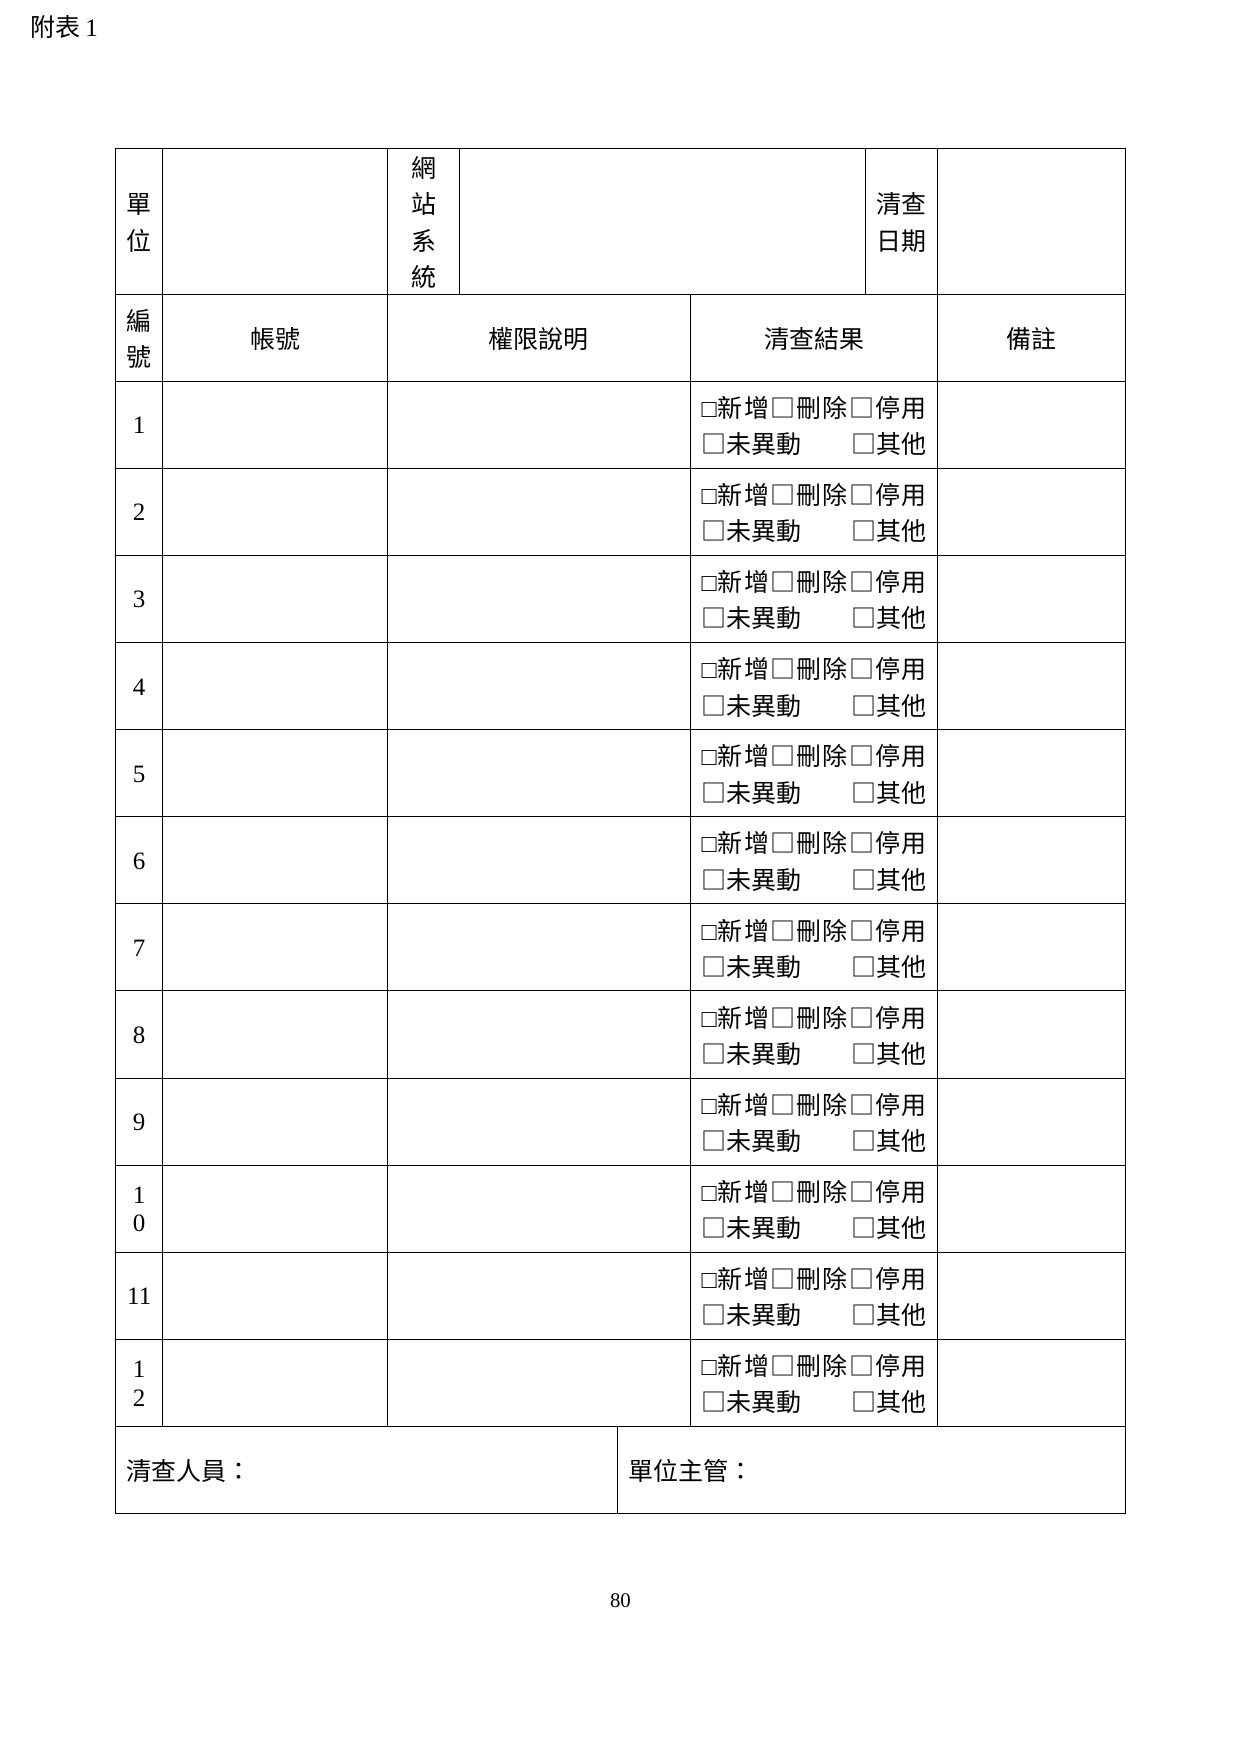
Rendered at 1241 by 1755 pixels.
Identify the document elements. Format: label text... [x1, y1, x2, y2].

table_cell 10 [116, 1166, 162, 1252]
table_cell [938, 643, 1125, 729]
table_cell [938, 1166, 1125, 1252]
table_cell □新增□刪除□停用□未異動 □其他 [691, 643, 937, 729]
table_cell □新增□刪除□停用□未異動 □其他 [691, 469, 937, 555]
table_cell □新增□刪除□停用□未異動 □其他 [691, 904, 937, 990]
table_cell □新增□刪除□停用□未異動 □其他 [691, 556, 937, 642]
table_cell [938, 1253, 1125, 1339]
table_cell □新增□刪除□停用□未異動 □其他 [691, 1079, 937, 1164]
table_cell [938, 991, 1125, 1077]
table_cell [388, 1340, 690, 1426]
table_cell 清查結果 [691, 295, 937, 381]
table_cell [163, 817, 387, 903]
table_cell [163, 469, 387, 555]
table_cell [163, 1079, 387, 1164]
table_cell 編號 [116, 295, 162, 381]
table_cell □新增□刪除□停用□未異動 □其他 [691, 382, 937, 468]
table_cell [388, 382, 690, 468]
table_cell 3 [116, 556, 162, 642]
table_cell [163, 1253, 387, 1339]
table_cell [938, 730, 1125, 816]
table_cell 5 [116, 730, 162, 816]
table_cell 權限說明 [388, 295, 690, 381]
table_cell [163, 1166, 387, 1252]
table_cell □新增□刪除□停用□未異動 □其他 [691, 1340, 937, 1426]
table_cell [388, 1166, 690, 1252]
table_header [460, 149, 865, 294]
table_cell 11 [116, 1253, 162, 1339]
table_cell [388, 991, 690, 1077]
table_cell [388, 817, 690, 903]
table_cell □新增□刪除□停用□未異動 □其他 [691, 730, 937, 816]
table_cell 帳號 [163, 295, 387, 381]
table_cell 9 [116, 1079, 162, 1164]
table_cell [938, 1340, 1125, 1426]
text 附表1 [30, 7, 125, 44]
table_cell [938, 382, 1125, 468]
table_cell □新增□刪除□停用□未異動 □其他 [691, 817, 937, 903]
table_cell [938, 469, 1125, 555]
table_cell [938, 904, 1125, 990]
table_cell [163, 556, 387, 642]
table_cell [388, 469, 690, 555]
table_cell 2 [116, 469, 162, 555]
table_cell 12 [116, 1340, 162, 1426]
table_header [938, 149, 1125, 294]
table_cell [938, 817, 1125, 903]
table_header 清查日期 [866, 149, 937, 294]
table_cell [163, 991, 387, 1077]
table_cell [388, 1079, 690, 1164]
table_cell 清查人員： [116, 1427, 617, 1513]
table_cell 備註 [938, 295, 1125, 381]
table_cell [388, 643, 690, 729]
table_cell 單位主管： [618, 1427, 1125, 1513]
table_header [163, 149, 387, 294]
table_cell [388, 556, 690, 642]
table_cell □新增□刪除□停用□未異動 □其他 [691, 991, 937, 1077]
table_cell [163, 382, 387, 468]
table_cell [388, 1253, 690, 1339]
table_cell 7 [116, 904, 162, 990]
table_header 單位 [116, 149, 162, 294]
table_cell [163, 1340, 387, 1426]
table_cell [163, 730, 387, 816]
table_cell 6 [116, 817, 162, 903]
table_cell 4 [116, 643, 162, 729]
table_cell 8 [116, 991, 162, 1077]
table_cell [388, 904, 690, 990]
table_cell [163, 904, 387, 990]
table_header 網站系統 [388, 149, 459, 294]
table_cell [388, 730, 690, 816]
table_cell [938, 1079, 1125, 1164]
table_cell □新增□刪除□停用□未異動 □其他 [691, 1166, 937, 1252]
table_cell [938, 556, 1125, 642]
table_cell [163, 643, 387, 729]
table_cell □新增□刪除□停用□未異動 □其他 [691, 1253, 937, 1339]
table_cell 1 [116, 382, 162, 468]
